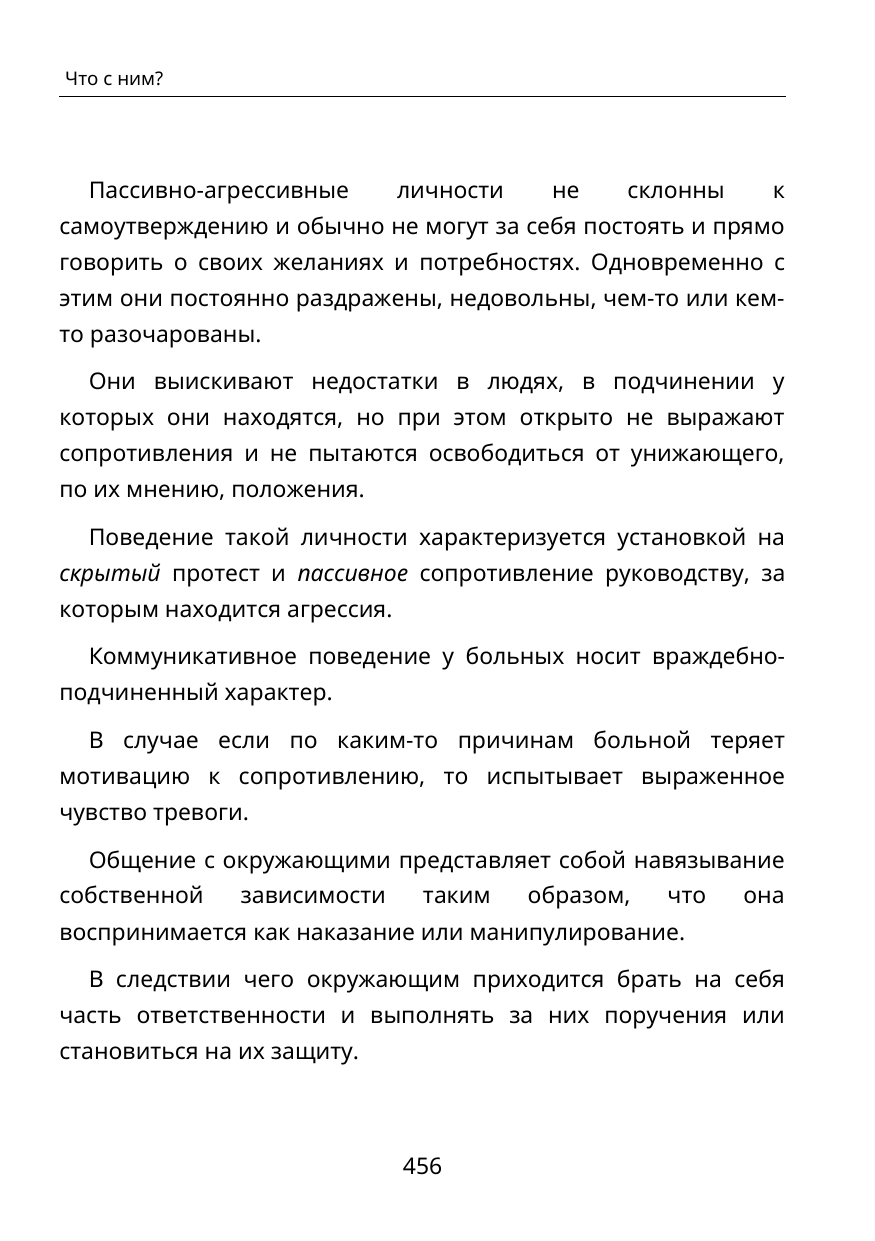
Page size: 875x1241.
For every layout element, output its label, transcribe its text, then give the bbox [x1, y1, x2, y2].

text В следствии чего окружающим приходится брать на себя часть ответственности и выполнять за них поручения или становиться на их защиту. [59, 963, 786, 1066]
text Пассивно-агрессивные личности не склонны к самоутверждению и обычно не могут за себя постоять и прямо говорить о своих желаниях и потребностях. Одновременно с этим они постоянно раздражены, недовольны, чем-то или кем-то разочарованы. [59, 174, 786, 349]
text Они выискивают недостатки в людях, в подчинении у которых они находятся, но при этом открыто не выражают сопротивления и не пытаются освободиться от унижающего, по их мнению, положения. [59, 365, 786, 504]
text Коммуникативное поведение у больных носит враждебно-подчиненный характер. [59, 640, 786, 707]
text В случае если по каким-то причинам больной теряет мотивацию к сопротивлению, то испытывает выраженное чувство тревоги. [59, 724, 786, 827]
text Общение с окружающими представляет собой навязывание собственной зависимости таким образом, что она воспринимается как наказание или манипулирование. [59, 843, 786, 947]
text Поведение такой личности характеризуется установкой на скрытый протест и пассивное сопротивление руководству, за которым находится агрессия. [59, 521, 786, 624]
